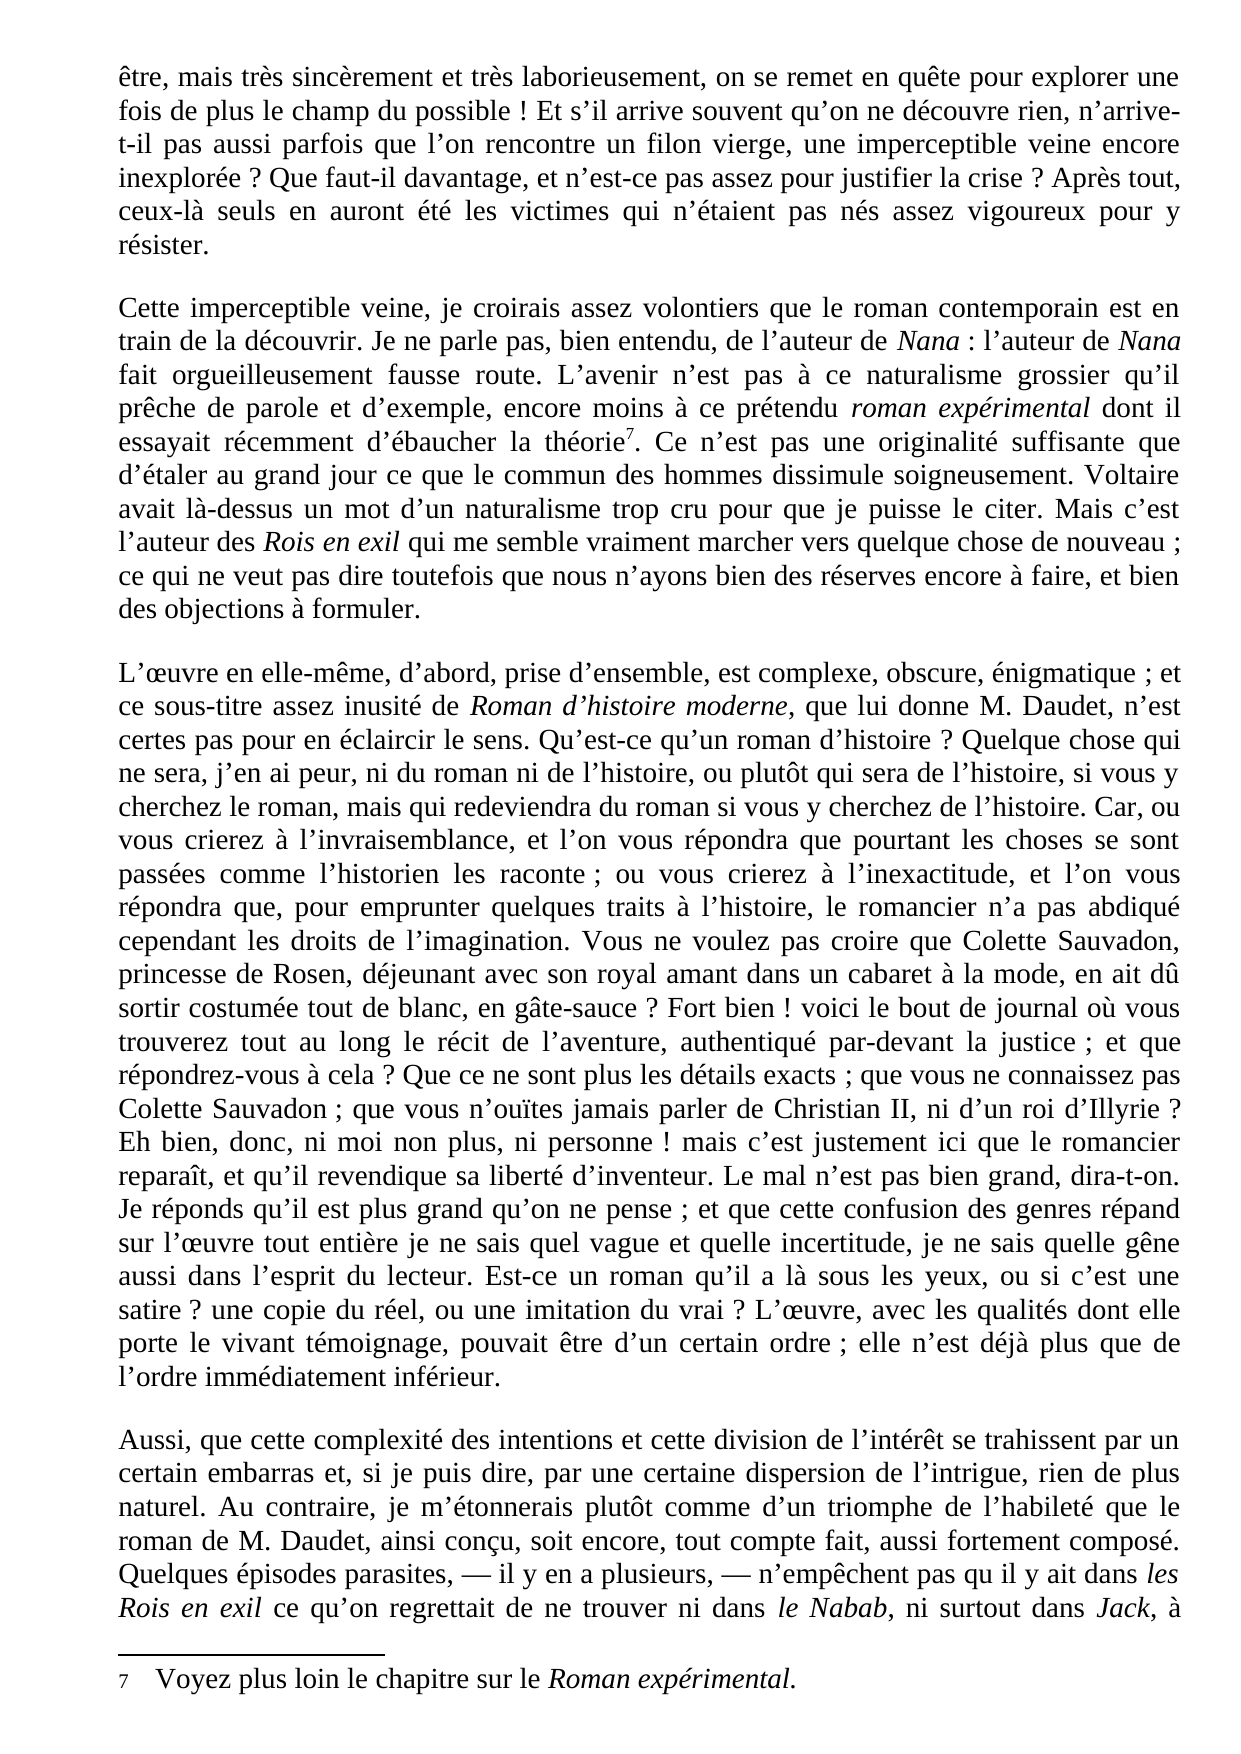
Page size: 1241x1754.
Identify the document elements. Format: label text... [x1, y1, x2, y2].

text Cette imperceptible veine, je croirais assez volontiers que le roman contemporain est en train de la découvrir. Je ne parle pas, bien entendu, de l’auteur de Nana : l’auteur de Nana fait orgueilleusement fausse route. L’avenir n’est pas à ce naturalisme grossier qu’il prêche de parole et d’exemple, encore moins à ce prétendu roman expérimental dont il essayait récemment d’ébaucher la théorie. Ce n’est pas une originalité suffisante que d’étaler au grand jour ce que le commun des hommes dissimule soigneusement. Voltaire avait là-dessus un mot d’un naturalisme trop cru pour que je puisse le citer. Mais c’est l’auteur des Rois en exil qui me semble vraiment marcher vers quelque chose de nouveau ; ce qui ne veut pas dire toutefois que nous n’ayons bien des réserves encore à faire, et bien des objections à formuler. [118, 290, 1181, 625]
text Voyez plus loin le chapitre sur le Roman expérimental. [118, 1661, 1181, 1695]
text être, mais très sincèrement et très laborieusement, on se remet en quête pour explorer une fois de plus le champ du possible ! Et s’il arrive souvent qu’on ne découvre rien, n’arrive-t-il pas aussi parfois que l’on rencontre un filon vierge, une imperceptible veine encore inexplorée ? Que faut-il davantage, et n’est-ce pas assez pour justifier la crise ? Après tout, ceux-là seuls en auront été les victimes qui n’étaient pas nés assez vigoureux pour y résister. [118, 59, 1181, 260]
text Aussi, que cette complexité des intentions et cette division de l’intérêt se trahissent par un certain embarras et, si je puis dire, par une certaine dispersion de l’intrigue, rien de plus naturel. Au contraire, je m’étonnerais plutôt comme d’un triomphe de l’habileté que le roman de M. Daudet, ainsi conçu, soit encore, tout compte fait, aussi fortement composé. Quelques épisodes parasites, — il y en a plusieurs, — n’empêchent pas qu il y ait dans les Rois en exil ce qu’on regrettait de ne trouver ni dans le Nabab, ni surtout dans Jack, à [118, 1422, 1181, 1623]
text L’œuvre en elle-même, d’abord, prise d’ensemble, est complexe, obscure, énigmatique ; et ce sous-titre assez inusité de Roman d’histoire moderne, que lui donne M. Daudet, n’est certes pas pour en éclaircir le sens. Qu’est-ce qu’un roman d’histoire ? Quelque chose qui ne sera, j’en ai peur, ni du roman ni de l’histoire, ou plutôt qui sera de l’histoire, si vous y cherchez le roman, mais qui redeviendra du roman si vous y cherchez de l’histoire. Car, ou vous crierez à l’invraisemblance, et l’on vous répondra que pourtant les choses se sont passées comme l’historien les raconte ; ou vous crierez à l’inexactitude, et l’on vous répondra que, pour emprunter quelques traits à l’histoire, le romancier n’a pas abdiqué cependant les droits de l’imagination. Vous ne voulez pas croire que Colette Sauvadon, princesse de Rosen, déjeunant avec son royal amant dans un cabaret à la mode, en ait dû sortir costumée tout de blanc, en gâte-sauce ? Fort bien ! voici le bout de journal où vous trouverez tout au long le récit de l’aventure, authentiqué par-devant la justice ; et que répondrez-vous à cela ? Que ce ne sont plus les détails exacts ; que vous ne connaissez pas Colette Sauvadon ; que vous n’ouïtes jamais parler de Christian II, ni d’un roi d’Illyrie ? Eh bien, donc, ni moi non plus, ni personne ! mais c’est justement ici que le romancier reparaît, et qu’il revendique sa liberté d’inventeur. Le mal n’est pas bien grand, dira-t-on. Je réponds qu’il est plus grand qu’on ne pense ; et que cette confusion des genres répand sur l’œuvre tout entière je ne sais quel vague et quelle incertitude, je ne sais quelle gêne aussi dans l’esprit du lecteur. Est-ce un roman qu’il a là sous les yeux, ou si c’est une satire ? une copie du réel, ou une imitation du vrai ? L’œuvre, avec les qualités dont elle porte le vivant témoignage, pouvait être d’un certain ordre ; elle n’est déjà plus que de l’ordre immédiatement inférieur. [118, 655, 1181, 1393]
